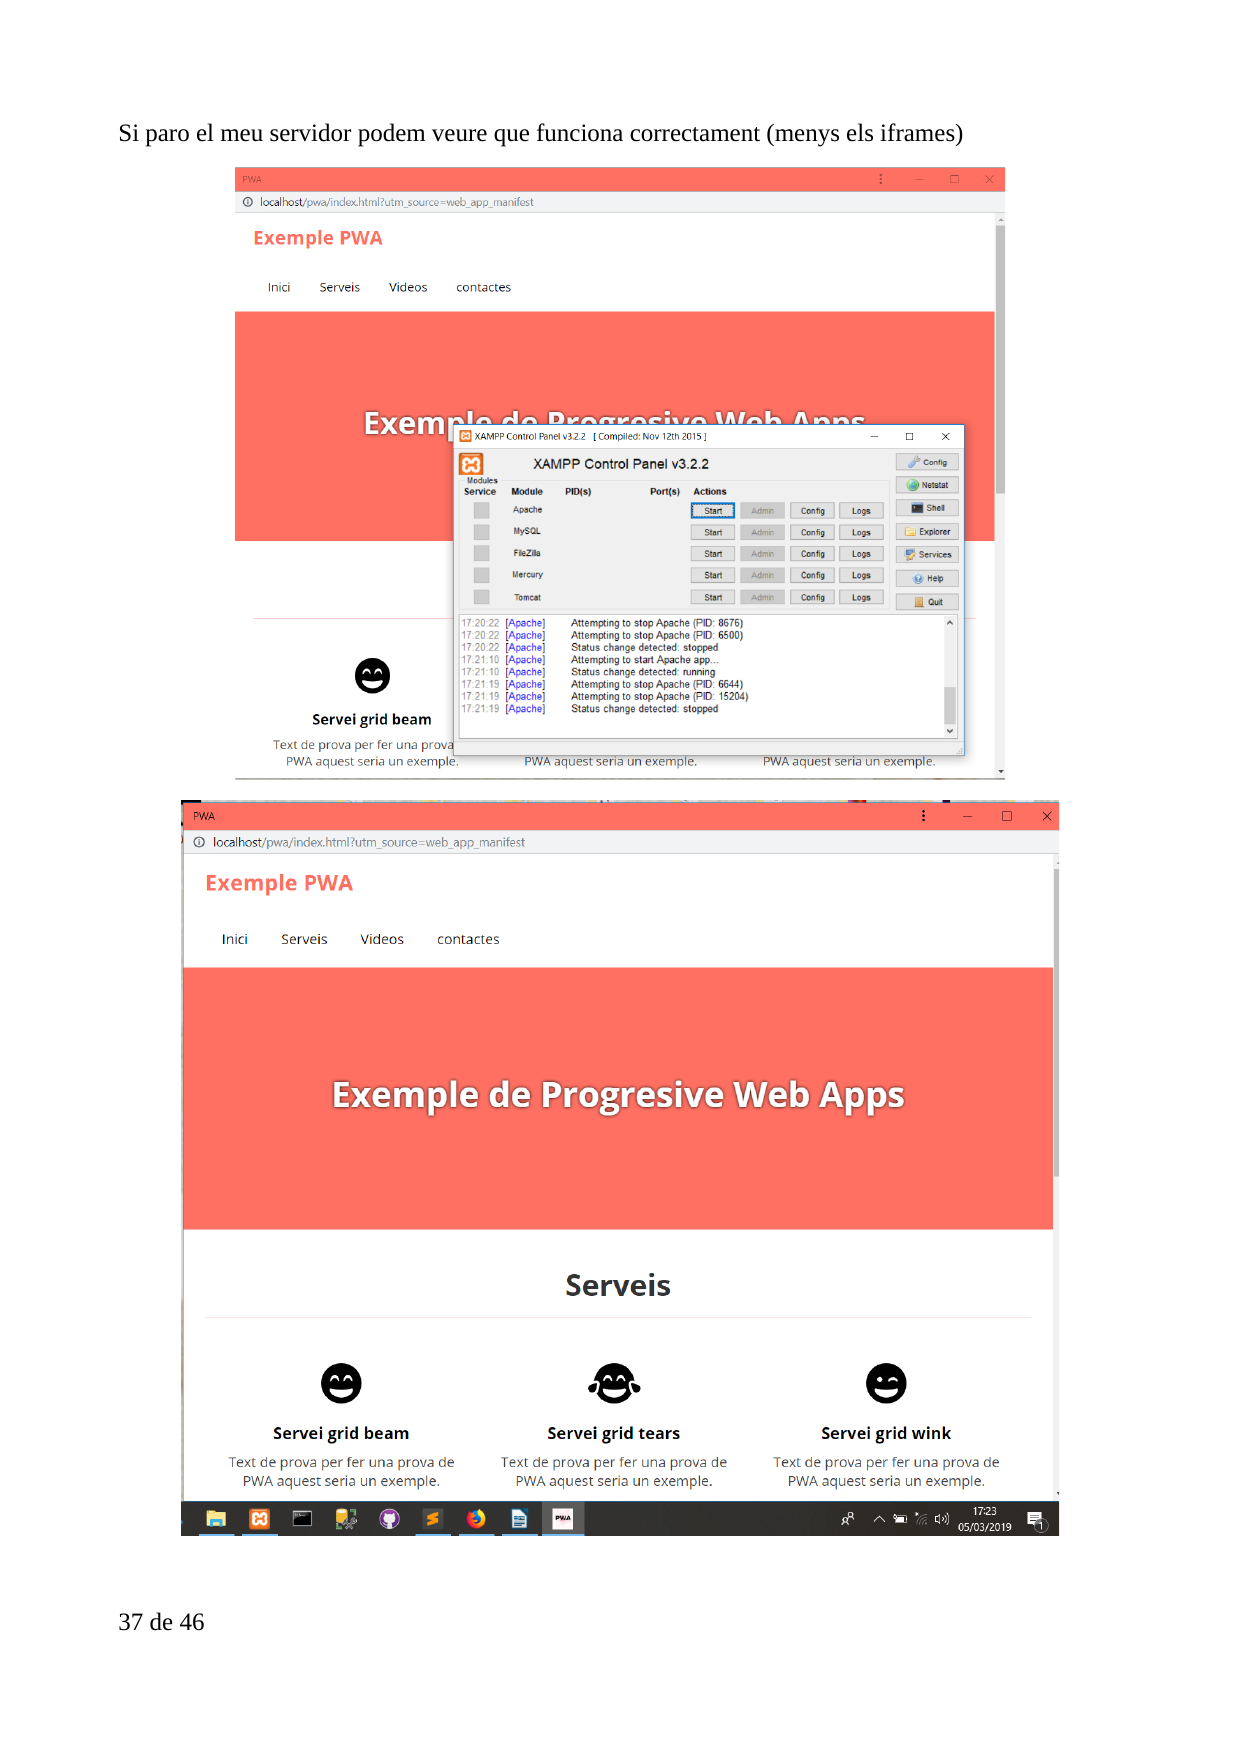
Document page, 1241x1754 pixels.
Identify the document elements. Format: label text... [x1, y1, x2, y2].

picture [181, 800, 1060, 1536]
picture [235, 167, 1005, 780]
text Si paro el meu servidor podem veure que funciona correctament (menys els iframes) [118, 118, 1122, 147]
